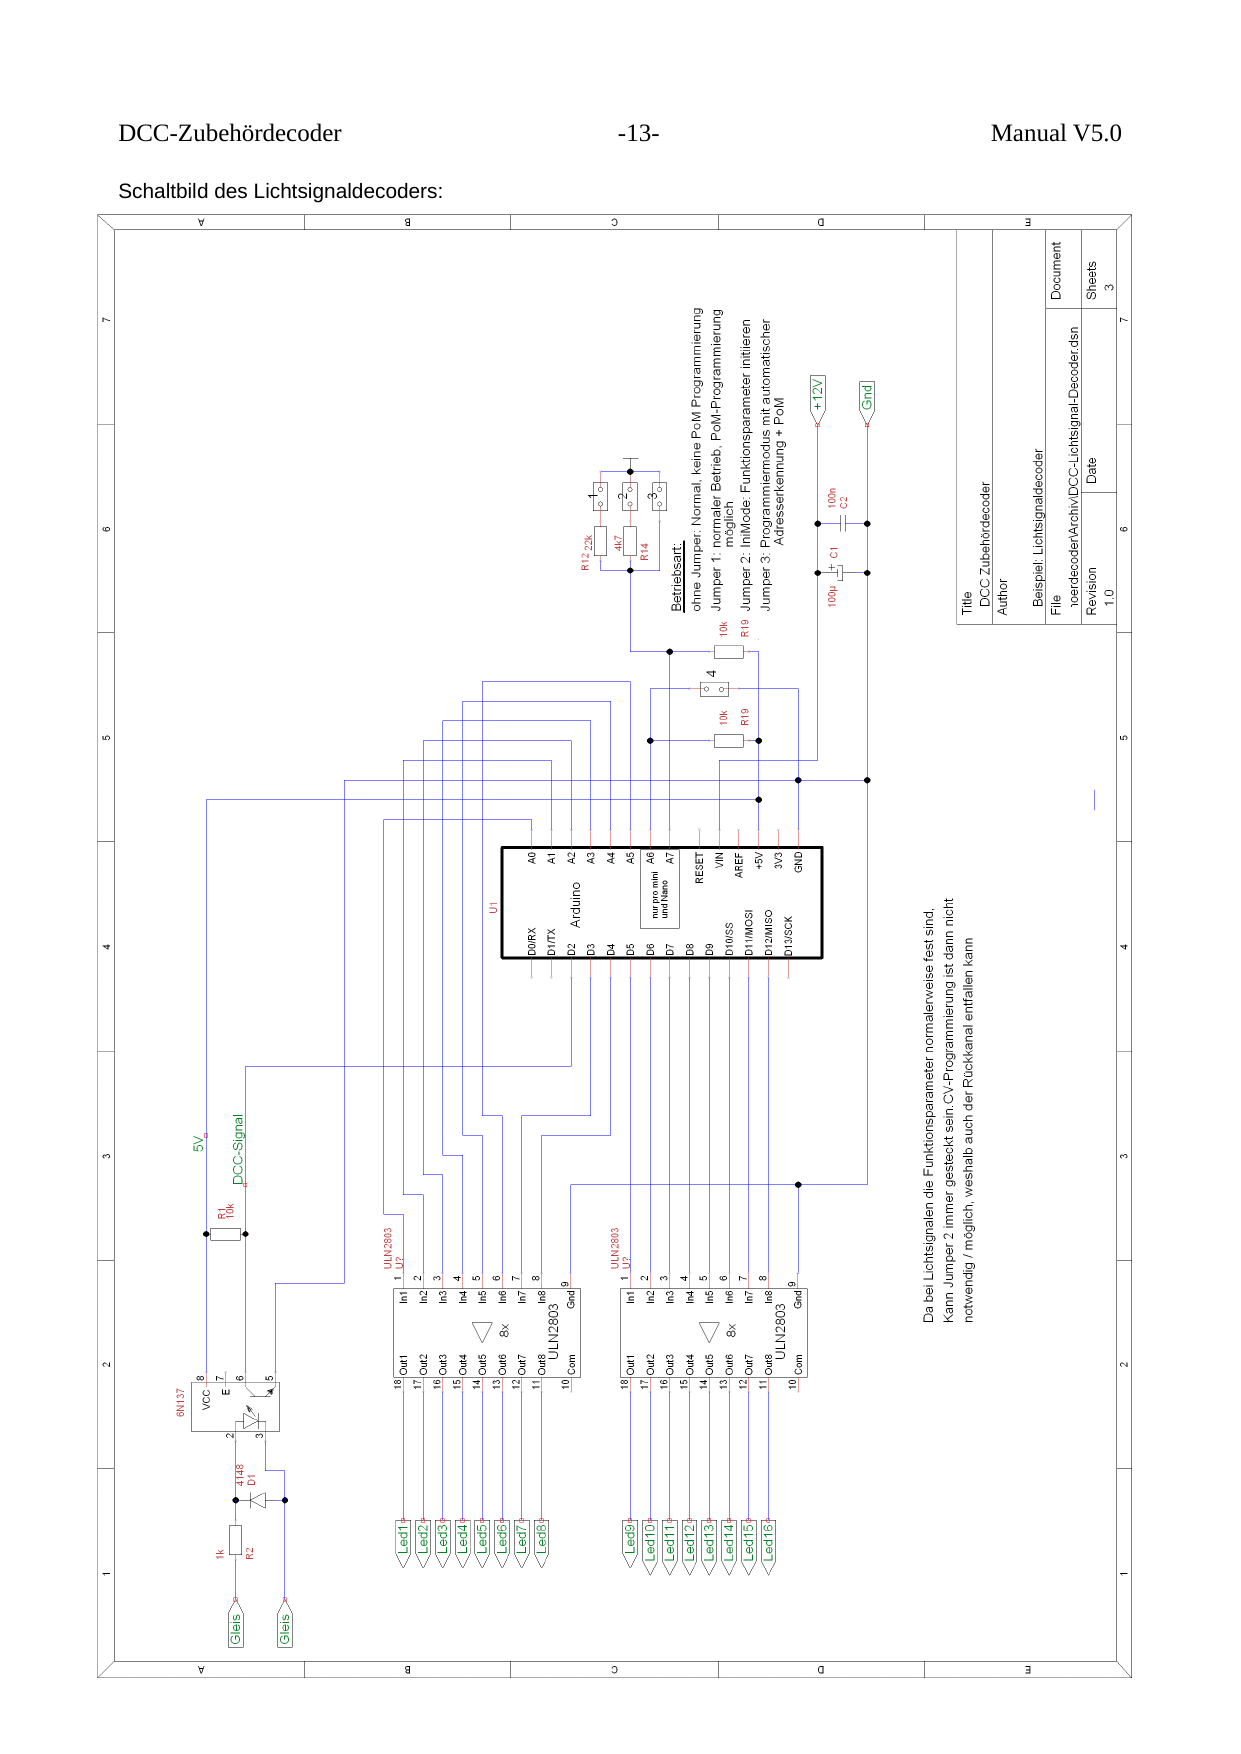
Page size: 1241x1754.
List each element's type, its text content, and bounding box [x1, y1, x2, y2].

text Schaltbild des Lichtsignaldecoders: [118, 179, 1122, 203]
picture [97, 203, 1143, 1678]
